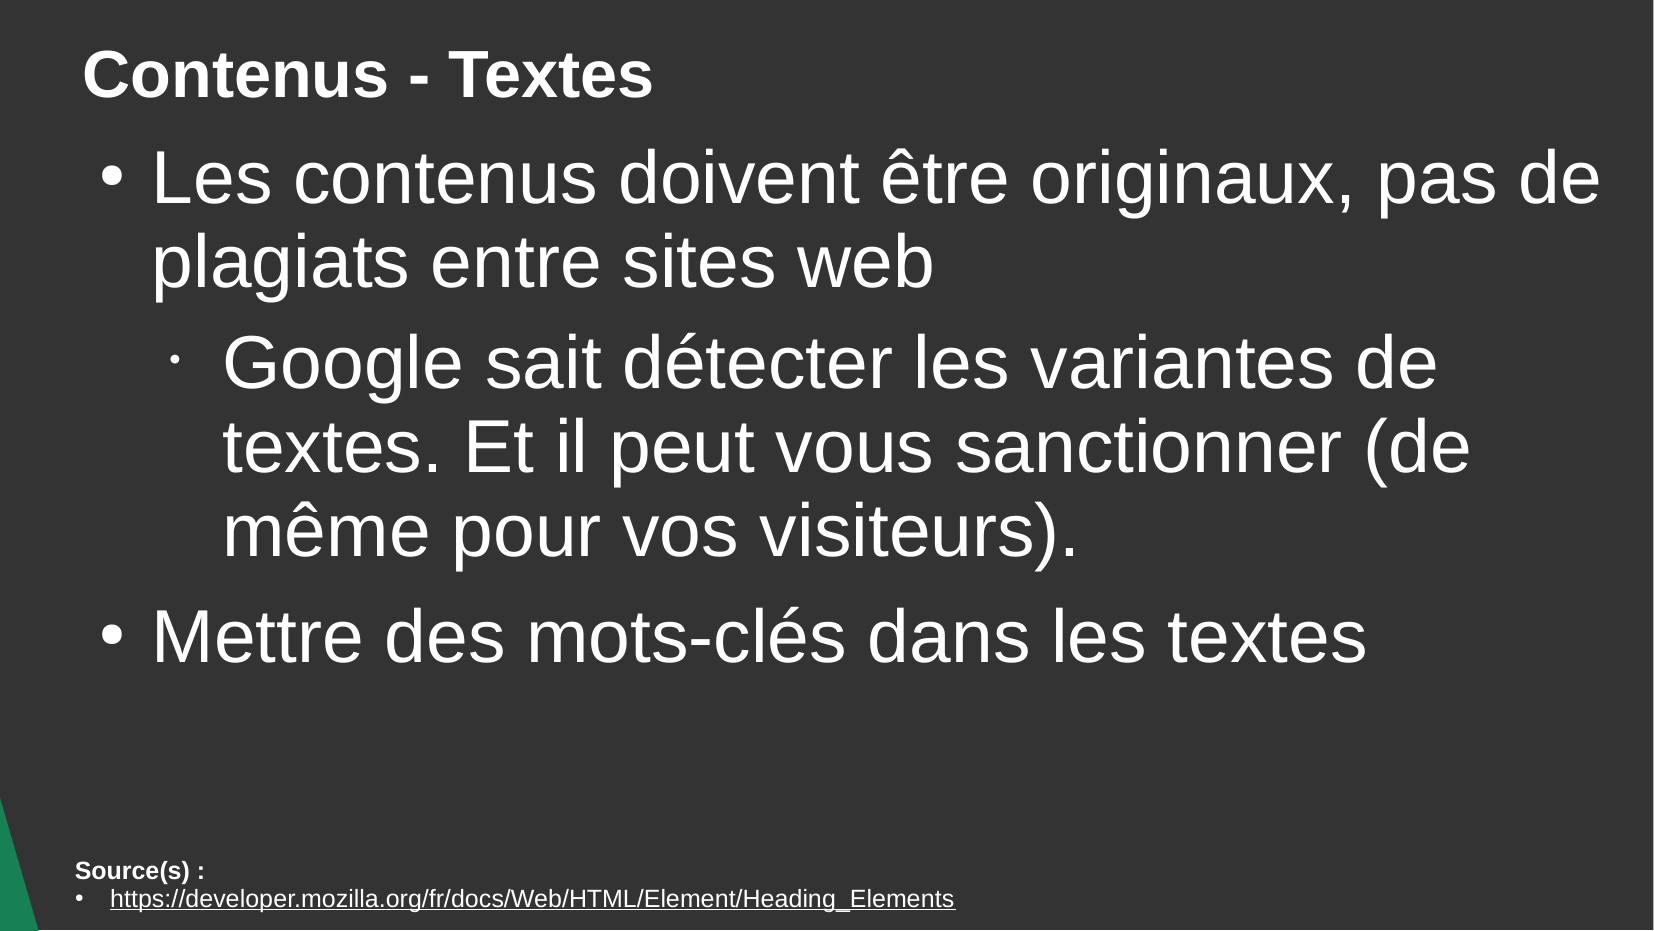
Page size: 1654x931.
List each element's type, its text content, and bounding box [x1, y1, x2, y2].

text_box Source(s) : https://developer.mozilla.org/fr/docs/Web/HTML/Element/Heading_Elements [60, 821, 1546, 921]
title Contenus - Textes [82, 36, 1654, 130]
list Les contenus doivent être originaux, pas de plagiats entre sites web Google sait détecter les variantes de textes. Et il peut vous sanctionner (de même pour vos visiteurs). Mettre des mots-clés dans les textes [80, 135, 1630, 756]
text_box [0, 797, 39, 931]
